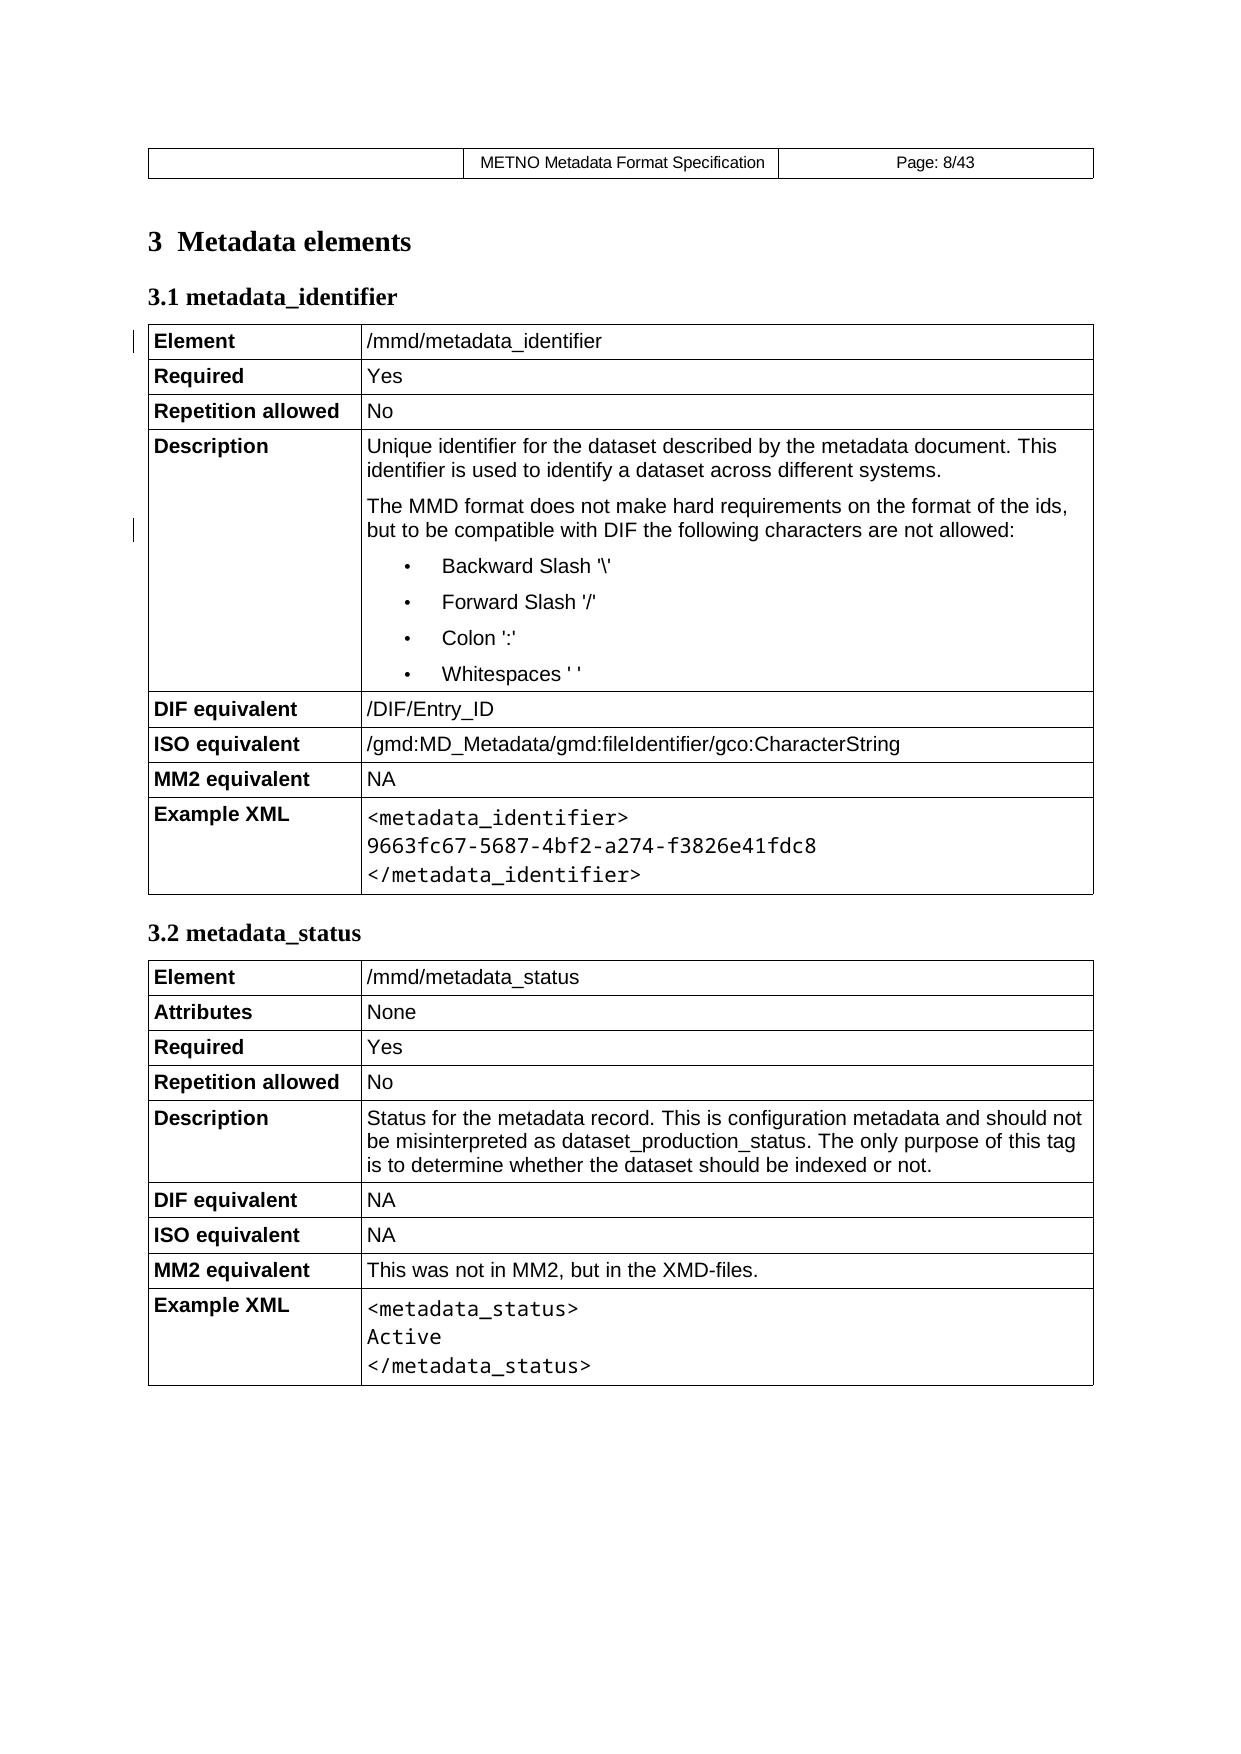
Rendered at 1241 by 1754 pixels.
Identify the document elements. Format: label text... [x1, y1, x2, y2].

table_cell /gmd:MD_Metadata/gmd:fileIdentifier/gco:CharacterString [362, 728, 1093, 762]
table_cell NA [362, 1218, 1093, 1253]
table_cell No [362, 1066, 1093, 1100]
table_cell Required [149, 1031, 361, 1065]
table_cell Description [149, 430, 361, 691]
table_cell ISO equivalent [149, 728, 361, 762]
table_cell Example XML [149, 798, 361, 894]
table_cell Yes [362, 360, 1093, 394]
subtitle metadata_status [148, 919, 1093, 947]
table_cell This was not in MM2, but in the XMD-files. [362, 1254, 1093, 1288]
table_header /mmd/metadata_status [362, 961, 1093, 995]
table_cell MM2 equivalent [149, 763, 361, 797]
table_cell Required [149, 360, 361, 394]
table_cell /DIF/Entry_ID [362, 692, 1093, 727]
table_cell NA [362, 1183, 1093, 1217]
table_cell Unique identifier for the dataset described by the metadata document. This identifier is used to identify a dataset across different systems. The MMD format does not make hard requirements on the format of the ids, but to be compatible with DIF the following characters are not allowed: Backward Slash '\' Forward Slash '/' Colon ':' Whitespaces ' ' [362, 430, 1093, 691]
table_cell No [362, 395, 1093, 429]
table_cell Description [149, 1101, 361, 1182]
table_header Element [149, 961, 361, 995]
table_header /mmd/metadata_identifier [362, 325, 1093, 359]
table_cell ISO equivalent [149, 1218, 361, 1253]
table_cell MM2 equivalent [149, 1254, 361, 1288]
table_cell Status for the metadata record. This is configuration metadata and should not be misinterpreted as dataset_production_status. The only purpose of this tag is to determine whether the dataset should be indexed or not. [362, 1101, 1093, 1182]
table_cell Repetition allowed [149, 395, 361, 429]
table_cell Example XML [149, 1289, 361, 1385]
table_cell None [362, 996, 1093, 1030]
subtitle metadata_identifier [148, 283, 1093, 311]
table_header Element [149, 325, 361, 359]
table_cell Yes [362, 1031, 1093, 1065]
table_cell DIF equivalent [149, 692, 361, 727]
table_cell Attributes [149, 996, 361, 1030]
subtitle Metadata elements [148, 226, 1093, 258]
table_cell NA [362, 763, 1093, 797]
table_cell DIF equivalent [149, 1183, 361, 1217]
table_cell Repetition allowed [149, 1066, 361, 1100]
table_cell <metadata_status> Active </metadata_status> [362, 1289, 1093, 1385]
table_cell <metadata_identifier> 9663fc67-5687-4bf2-a274-f3826e41fdc8 </metadata_identifier> [362, 798, 1093, 894]
